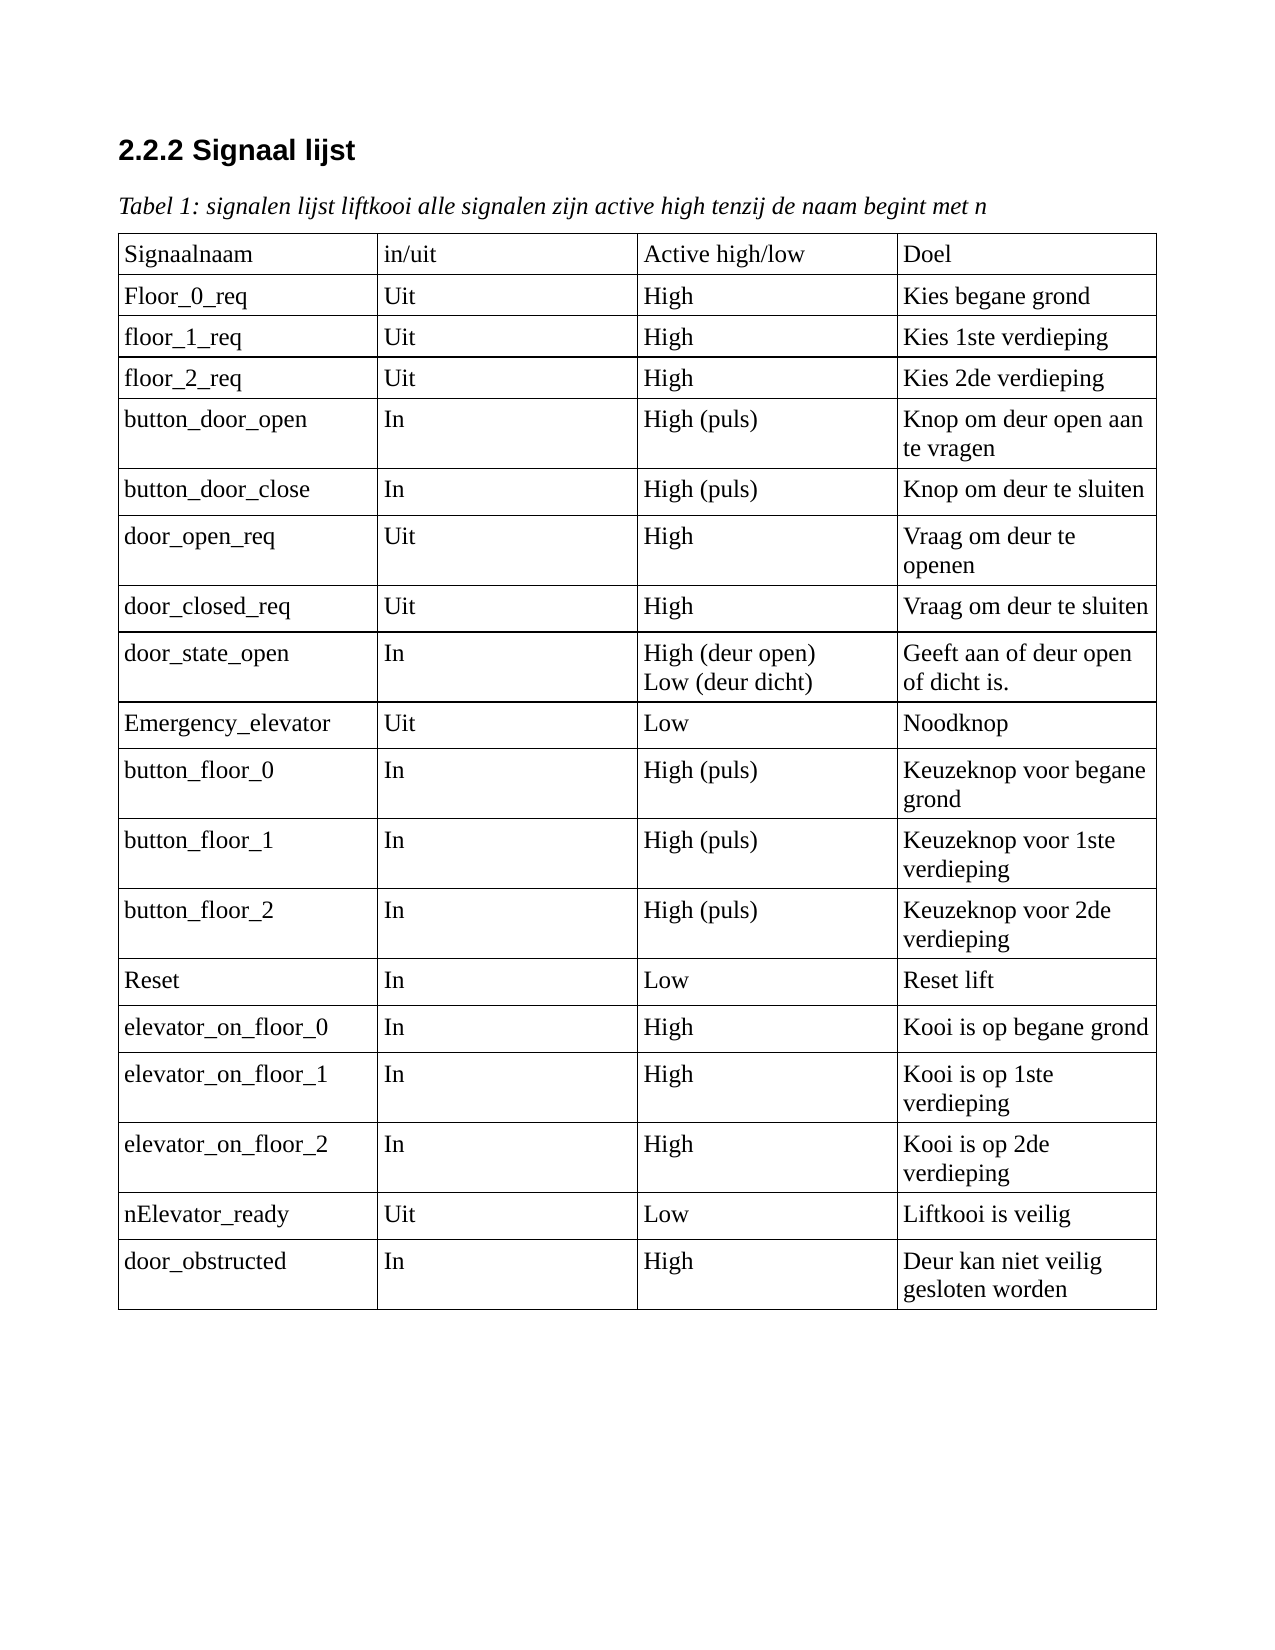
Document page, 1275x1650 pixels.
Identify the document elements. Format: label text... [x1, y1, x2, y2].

table_cell door_closed_req [119, 586, 377, 631]
table_cell Kooi is op begane grond [898, 1006, 1156, 1052]
table_cell Keuzeknop voor begane grond [898, 749, 1156, 818]
subtitle Signaal lijst [118, 133, 1157, 166]
table_cell Knop om deur te sluiten [898, 469, 1156, 514]
table_cell High [638, 1240, 897, 1309]
table_cell door_state_open [119, 633, 377, 701]
table_cell Low [638, 703, 897, 748]
table_cell High [638, 316, 897, 356]
table_cell nElevator_ready [119, 1193, 377, 1239]
table_cell In [378, 633, 637, 701]
table_cell Floor_0_req [119, 275, 377, 315]
table_cell floor_1_req [119, 316, 377, 356]
table_cell In [378, 1123, 637, 1192]
table_cell Geeft aan of deur open of dicht is. [898, 633, 1156, 701]
table_cell Uit [378, 586, 637, 631]
table_cell High (puls) [638, 819, 897, 888]
table_cell Low [638, 959, 897, 1005]
table_cell In [378, 889, 637, 958]
table_cell elevator_on_floor_0 [119, 1006, 377, 1052]
table_cell High (puls) [638, 399, 897, 468]
table_cell Vraag om deur te sluiten [898, 586, 1156, 631]
table_cell door_open_req [119, 516, 377, 584]
table_cell Uit [378, 703, 637, 748]
table_cell High [638, 586, 897, 631]
table_cell Emergency_elevator [119, 703, 377, 748]
table_cell button_floor_0 [119, 749, 377, 818]
table_cell High [638, 1006, 897, 1052]
table_cell High (puls) [638, 889, 897, 958]
table_cell button_floor_2 [119, 889, 377, 958]
table_cell In [378, 1006, 637, 1052]
table_cell Kies 1ste verdieping [898, 316, 1156, 356]
table_cell Keuzeknop voor 1ste verdieping [898, 819, 1156, 888]
table_cell Uit [378, 358, 637, 398]
table_cell Noodknop [898, 703, 1156, 748]
table_cell button_door_open [119, 399, 377, 468]
table_cell High [638, 1053, 897, 1122]
table_cell Liftkooi is veilig [898, 1193, 1156, 1239]
table_cell Vraag om deur te openen [898, 516, 1156, 584]
table_cell In [378, 469, 637, 514]
table_cell In [378, 749, 637, 818]
table_cell Uit [378, 275, 637, 315]
table_cell elevator_on_floor_1 [119, 1053, 377, 1122]
table_cell door_obstructed [119, 1240, 377, 1309]
table_cell Kies begane grond [898, 275, 1156, 315]
table_cell Kies 2de verdieping [898, 358, 1156, 398]
table_header Signaalnaam [119, 234, 377, 274]
table_cell In [378, 1240, 637, 1309]
table_cell In [378, 1053, 637, 1122]
table_cell Reset [119, 959, 377, 1005]
table_cell In [378, 399, 637, 468]
table_header Active high/low [638, 234, 897, 274]
table_cell Uit [378, 1193, 637, 1239]
table_cell button_floor_1 [119, 819, 377, 888]
table_cell Keuzeknop voor 2de verdieping [898, 889, 1156, 958]
table_header Doel [898, 234, 1156, 274]
text Tabel 1: signalen lijst liftkooi alle signalen zijn active high tenzij de naam begint met n [118, 191, 1157, 220]
table_cell Kooi is op 2de verdieping [898, 1123, 1156, 1192]
table_cell High (puls) [638, 469, 897, 514]
table_cell floor_2_req [119, 358, 377, 398]
table_cell High (deur open) Low (deur dicht) [638, 633, 897, 701]
table_cell Uit [378, 316, 637, 356]
table_cell Knop om deur open aan te vragen [898, 399, 1156, 468]
table_header in/uit [378, 234, 637, 274]
table_cell Low [638, 1193, 897, 1239]
table_cell High [638, 516, 897, 584]
table_cell Kooi is op 1ste verdieping [898, 1053, 1156, 1122]
table_cell High (puls) [638, 749, 897, 818]
table_cell button_door_close [119, 469, 377, 514]
table_cell Deur kan niet veilig gesloten worden [898, 1240, 1156, 1309]
table_cell In [378, 819, 637, 888]
table_cell High [638, 275, 897, 315]
table_cell elevator_on_floor_2 [119, 1123, 377, 1192]
table_cell High [638, 1123, 897, 1192]
table_cell High [638, 358, 897, 398]
table_cell Uit [378, 516, 637, 584]
table_cell In [378, 959, 637, 1005]
table_cell Reset lift [898, 959, 1156, 1005]
